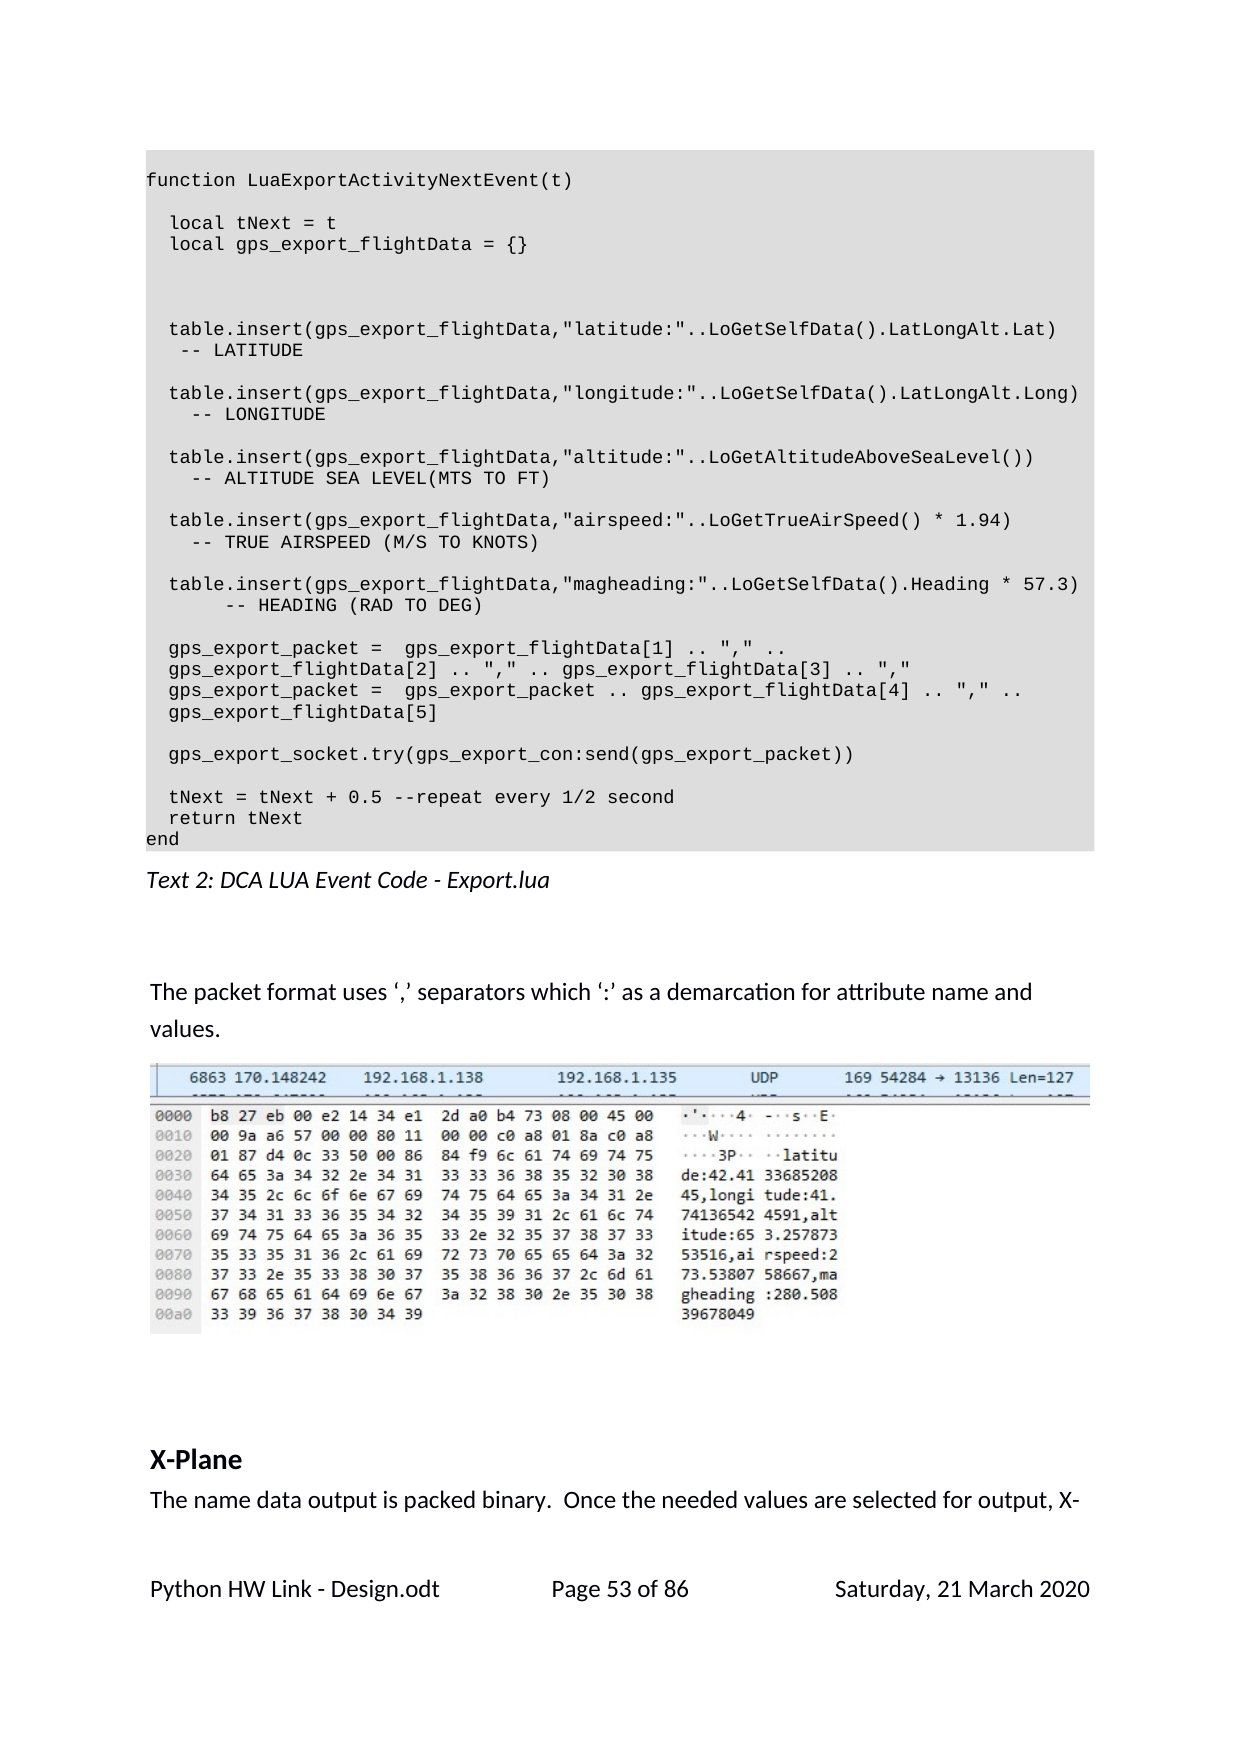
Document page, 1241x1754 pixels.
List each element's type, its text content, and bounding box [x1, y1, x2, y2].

picture [150, 1063, 1091, 1334]
subtitle X-Plane [150, 1441, 1090, 1476]
text The name data output is packed binary. Once the needed values are selected for output, X- [150, 1485, 1090, 1515]
text Text 2: DCA LUA Event Code - Export.lua [146, 852, 1094, 894]
text The packet format uses ‘,’ separators which ‘:’ as a demarcation for attribute name and values. [150, 976, 1090, 1043]
